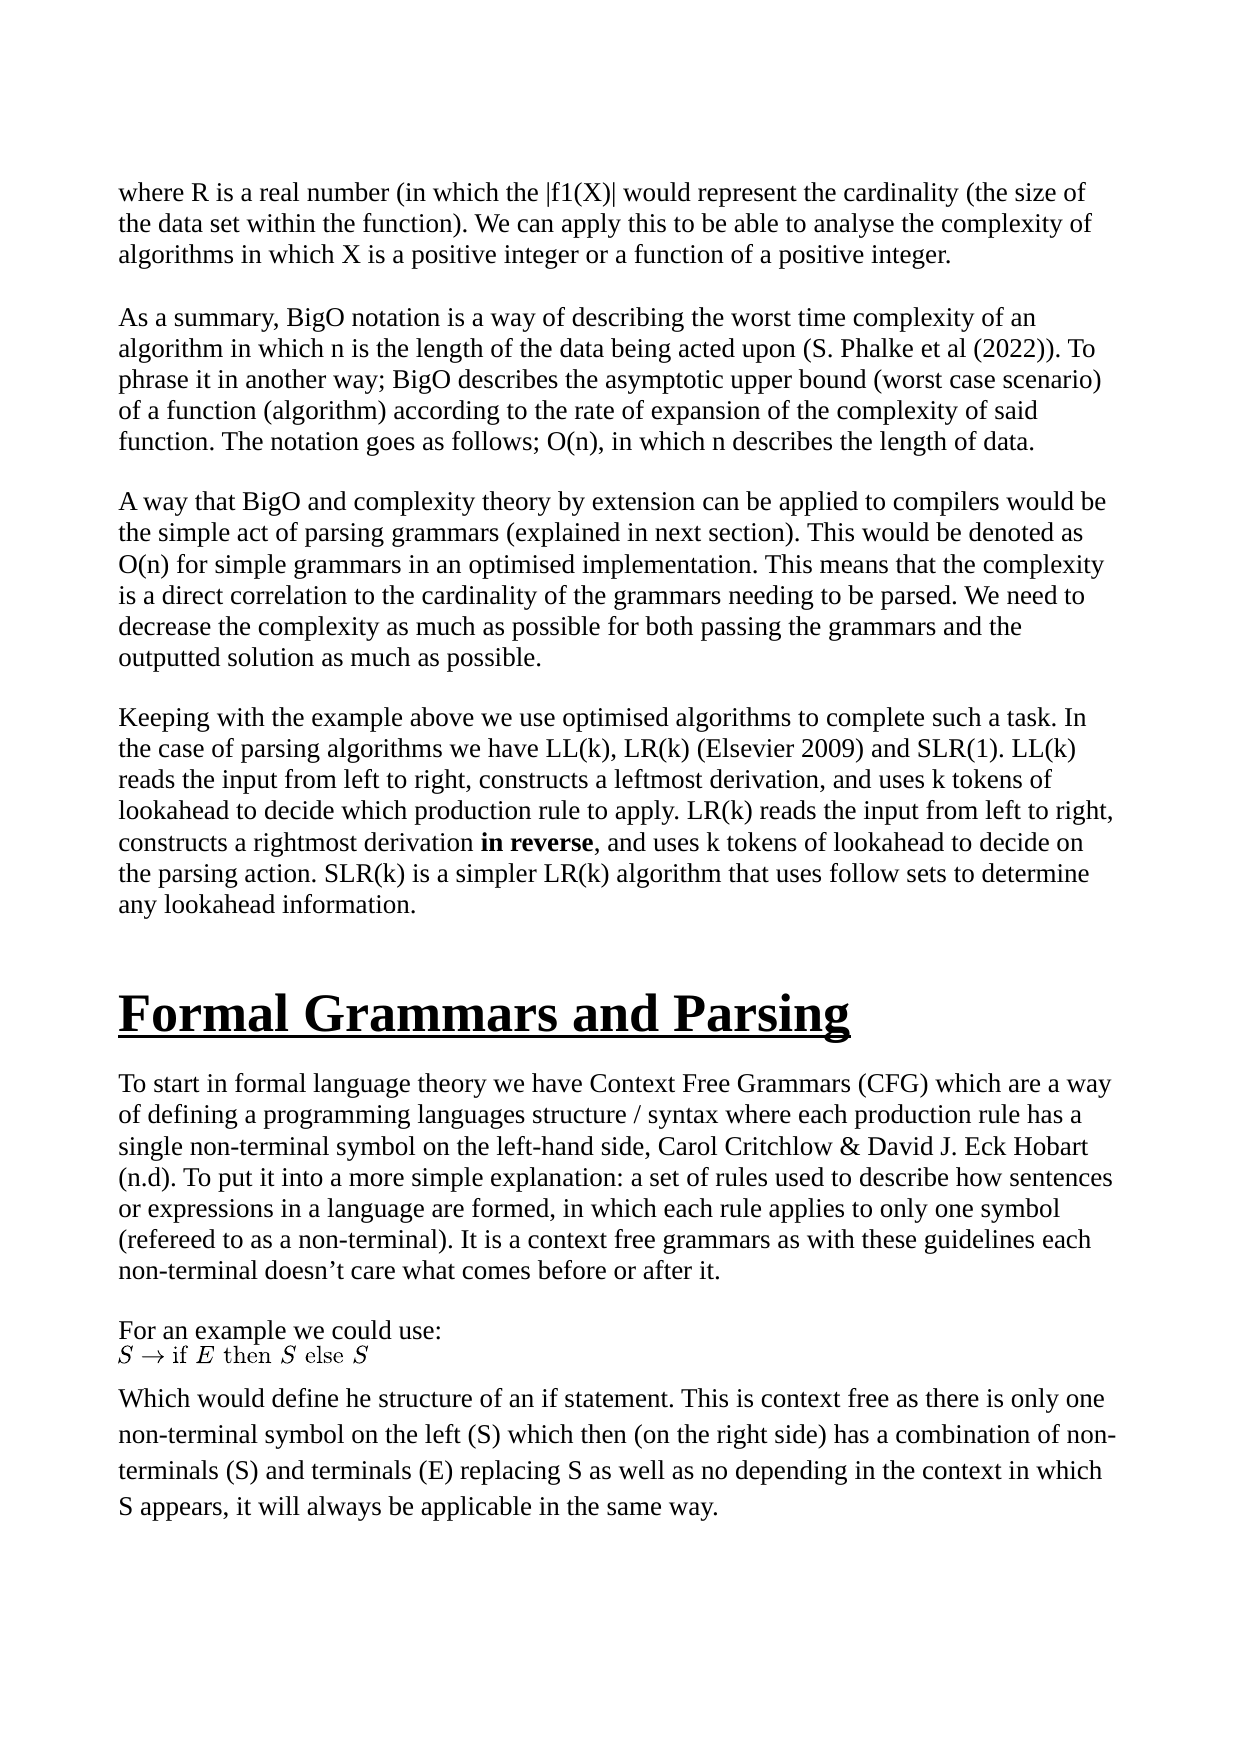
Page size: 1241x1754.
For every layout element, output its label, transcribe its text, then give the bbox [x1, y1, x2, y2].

text Which would define he structure of an if statement. This is context free as there is only one non-terminal symbol on the left (S) which then (on the right side) has a combination of non-terminals (S) and terminals (E) replacing S as well as no depending in the context in which S appears, it will always be applicable in the same way. [118, 1382, 1122, 1521]
text For an example we could use: [118, 1314, 1122, 1345]
text where R is a real number (in which the |f1(X)| would represent the cardinality (the size of the data set within the function). We can apply this to be able to analyse the complexity of algorithms in which X is a positive integer or a function of a positive integer. As a summary, BigO notation is a way of describing the worst time complexity of an algorithm in which n is the length of the data being acted upon (S. Phalke et al (2022)). To phrase it in another way; BigO describes the asymptotic upper bound (worst case scenario) of a function (algorithm) according to the rate of expansion of the complexity of said function. The notation goes as follows; O(n), in which n describes the length of data. [118, 176, 1122, 457]
text To start in formal language theory we have Context Free Grammars (CFG) which are a way of defining a programming languages structure / syntax where each production rule has a single non-terminal symbol on the left-hand side, Carol Critchlow & David J. Eck Hobart (n.d). To put it into a more simple explanation: a set of rules used to describe how sentences or expressions in a language are formed, in which each rule applies to only one symbol (refereed to as a non-terminal). It is a context free grammars as with these guidelines each non-terminal doesn’t care what comes before or after it. [118, 1067, 1122, 1286]
text A way that BigO and complexity theory by extension can be applied to compilers would be the simple act of parsing grammars (explained in next section). This would be denoted as O(n) for simple grammars in an optimised implementation. This means that the complexity is a direct correlation to the cardinality of the grammars needing to be parsed. We need to decrease the complexity as much as possible for both passing the grammars and the outputted solution as much as possible. [118, 485, 1122, 701]
text Formal Grammars and Parsing [118, 981, 1122, 1044]
text Keeping with the example above we use optimised algorithms to complete such a task. In the case of parsing algorithms we have LL(k), LR(k) (Elsevier 2009) and SLR(1). LL(k) reads the input from left to right, constructs a leftmost derivation, and uses k tokens of lookahead to decide which production rule to apply. LR(k) reads the input from left to right, constructs a rightmost derivation in reverse, and uses k tokens of lookahead to decide on the parsing action. SLR(k) is a simpler LR(k) algorithm that uses follow sets to determine any lookahead information. [118, 701, 1122, 919]
